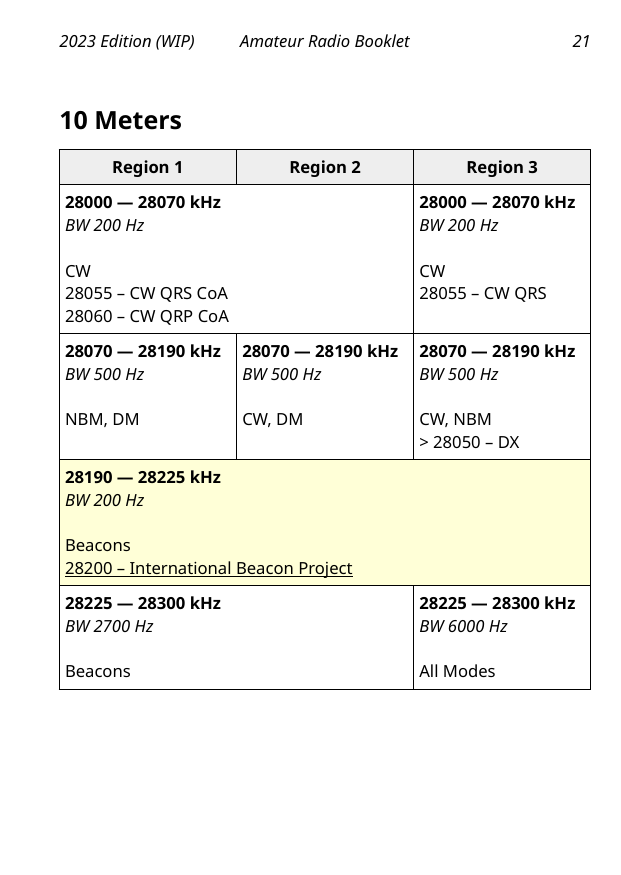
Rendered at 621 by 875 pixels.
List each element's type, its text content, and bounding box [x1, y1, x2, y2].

table_header Region 1 [60, 150, 236, 184]
table_header Region 2 [237, 150, 413, 184]
table_cell 28225 — 28300 kHz BW 6000 Hz All Modes [414, 586, 590, 688]
table_cell 28225 — 28300 kHz BW 2700 Hz Beacons [60, 586, 413, 688]
subtitle 10 Meters [59, 102, 591, 137]
table_cell 28190 — 28225 kHz BW 200 Hz Beacons 28200 – International Beacon Project [60, 460, 590, 585]
table_cell 28000 — 28070 kHz BW 200 Hz CW 28055 – CW QRS CoA 28060 – CW QRP CoA [60, 185, 413, 333]
table_cell 28070 — 28190 kHz BW 500 Hz CW, NBM > 28050 – DX [414, 334, 590, 459]
table_cell 28070 — 28190 kHz BW 500 Hz NBM, DM [60, 334, 236, 459]
table_header Region 3 [414, 150, 590, 184]
table_cell 28070 — 28190 kHz BW 500 Hz CW, DM [237, 334, 413, 459]
table_cell 28000 — 28070 kHz BW 200 Hz CW 28055 – CW QRS [414, 185, 590, 333]
